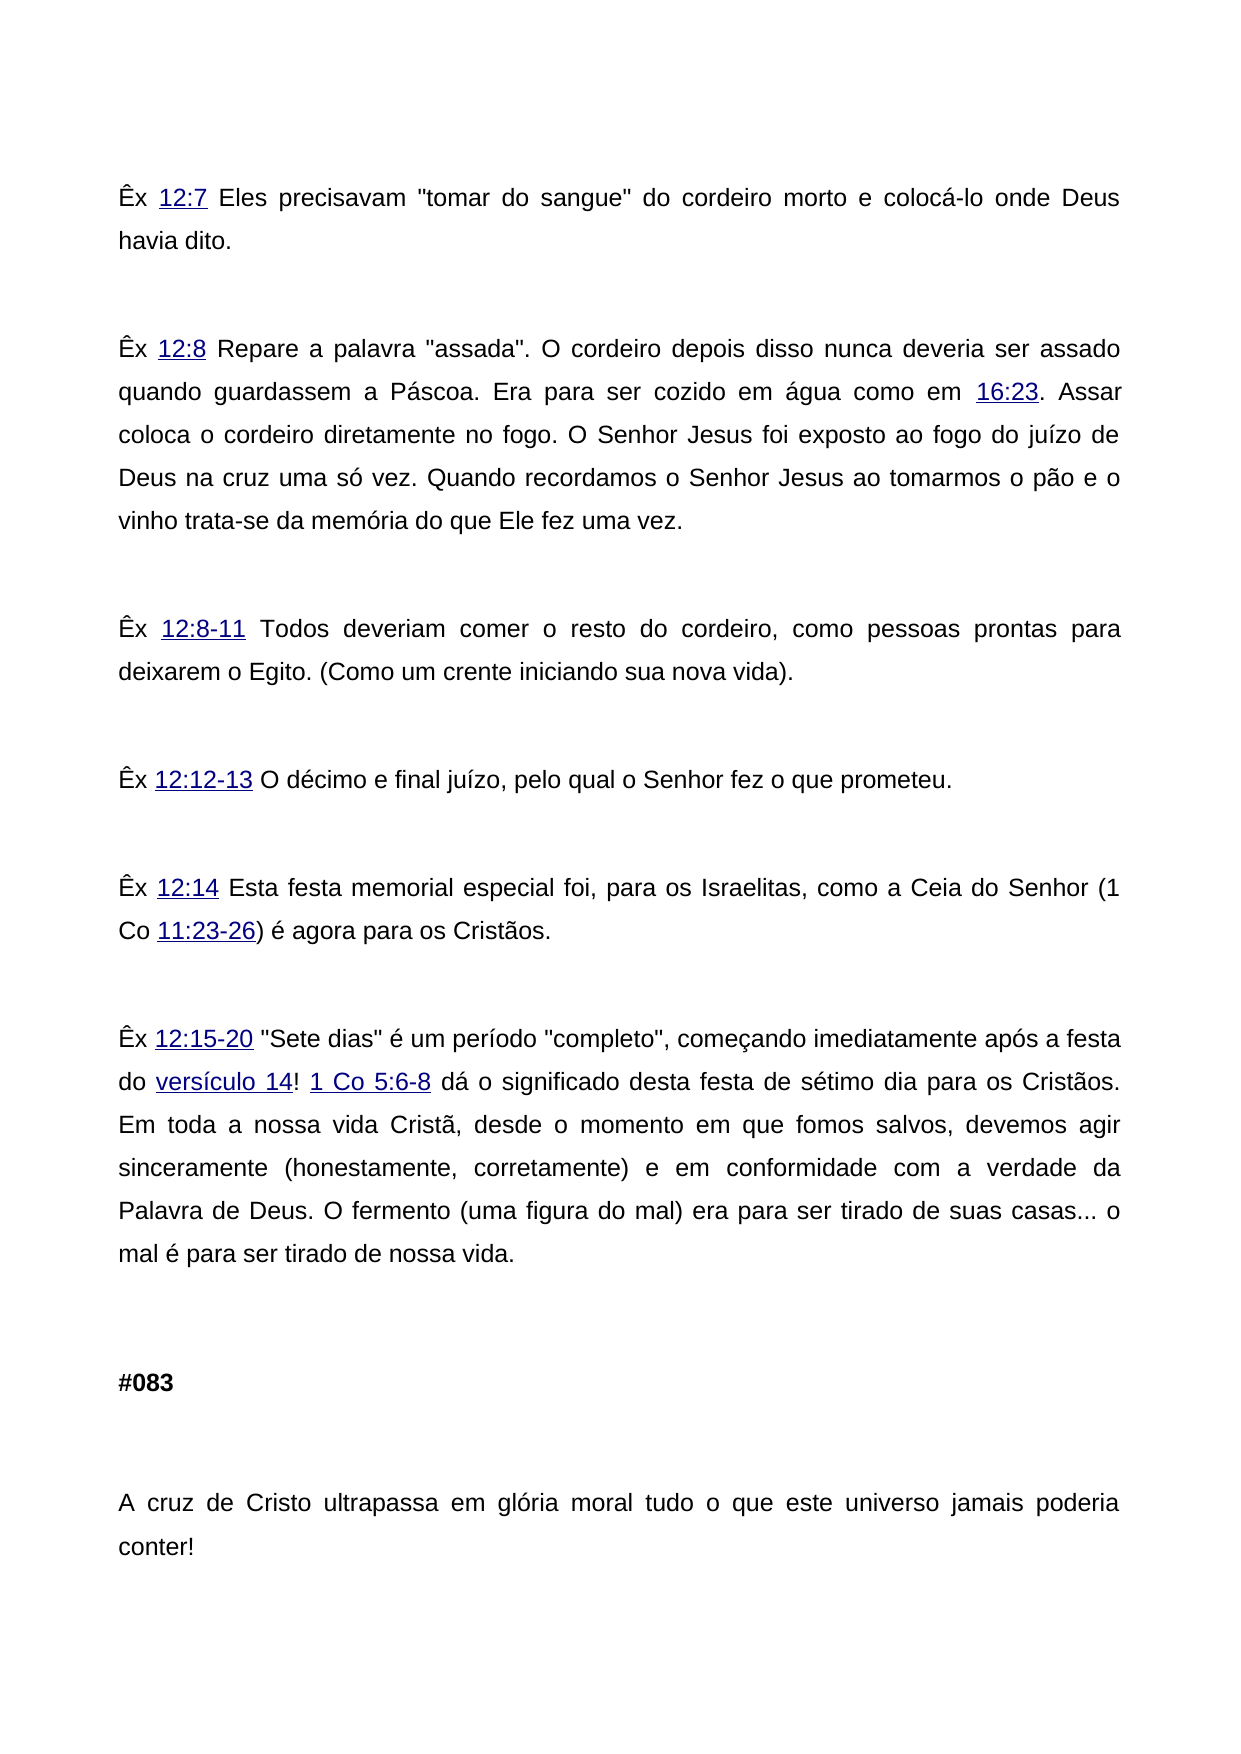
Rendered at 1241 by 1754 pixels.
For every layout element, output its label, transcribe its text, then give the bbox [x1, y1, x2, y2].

subtitle Êx 12:7 Eles precisavam "tomar do sangue" do cordeiro morto e colocá-lo onde Deus havia dito. [118, 183, 1122, 255]
subtitle A cruz de Cristo ultrapassa em glória moral tudo o que este universo jamais poderia conter! [118, 1488, 1122, 1560]
subtitle Êx 12:8 Repare a palavra "assada". O cordeiro depois disso nunca deveria ser assado quando guardassem a Páscoa. Era para ser cozido em água como em 16:23. Assar coloca o cordeiro diretamente no fogo. O Senhor Jesus foi exposto ao fogo do juízo de Deus na cruz uma só vez. Quando recordamos o Senhor Jesus ao tomarmos o pão e o vinho trata-se da memória do que Ele fez uma vez. [118, 334, 1122, 535]
subtitle Êx 12:12-13 O décimo e final juízo, pelo qual o Senhor fez o que prometeu. [118, 765, 1122, 794]
subtitle Êx 12:8-11 Todos deveriam comer o resto do cordeiro, como pessoas prontas para deixarem o Egito. (Como um crente iniciando sua nova vida). [118, 614, 1122, 686]
subtitle #083 [118, 1368, 1122, 1397]
subtitle Êx 12:15-20 "Sete dias" é um período "completo", começando imediatamente após a festa do versículo 14! 1 Co 5:6-8 dá o significado desta festa de sétimo dia para os Cristãos. Em toda a nossa vida Cristã, desde o momento em que fomos salvos, devemos agir sinceramente (honestamente, corretamente) e em conformidade com a verdade da Palavra de Deus. O fermento (uma figura do mal) era para ser tirado de suas casas... o mal é para ser tirado de nossa vida. [118, 1024, 1122, 1268]
subtitle Êx 12:14 Esta festa memorial especial foi, para os Israelitas, como a Ceia do Senhor (1 Co 11:23-26) é agora para os Cristãos. [118, 873, 1122, 945]
